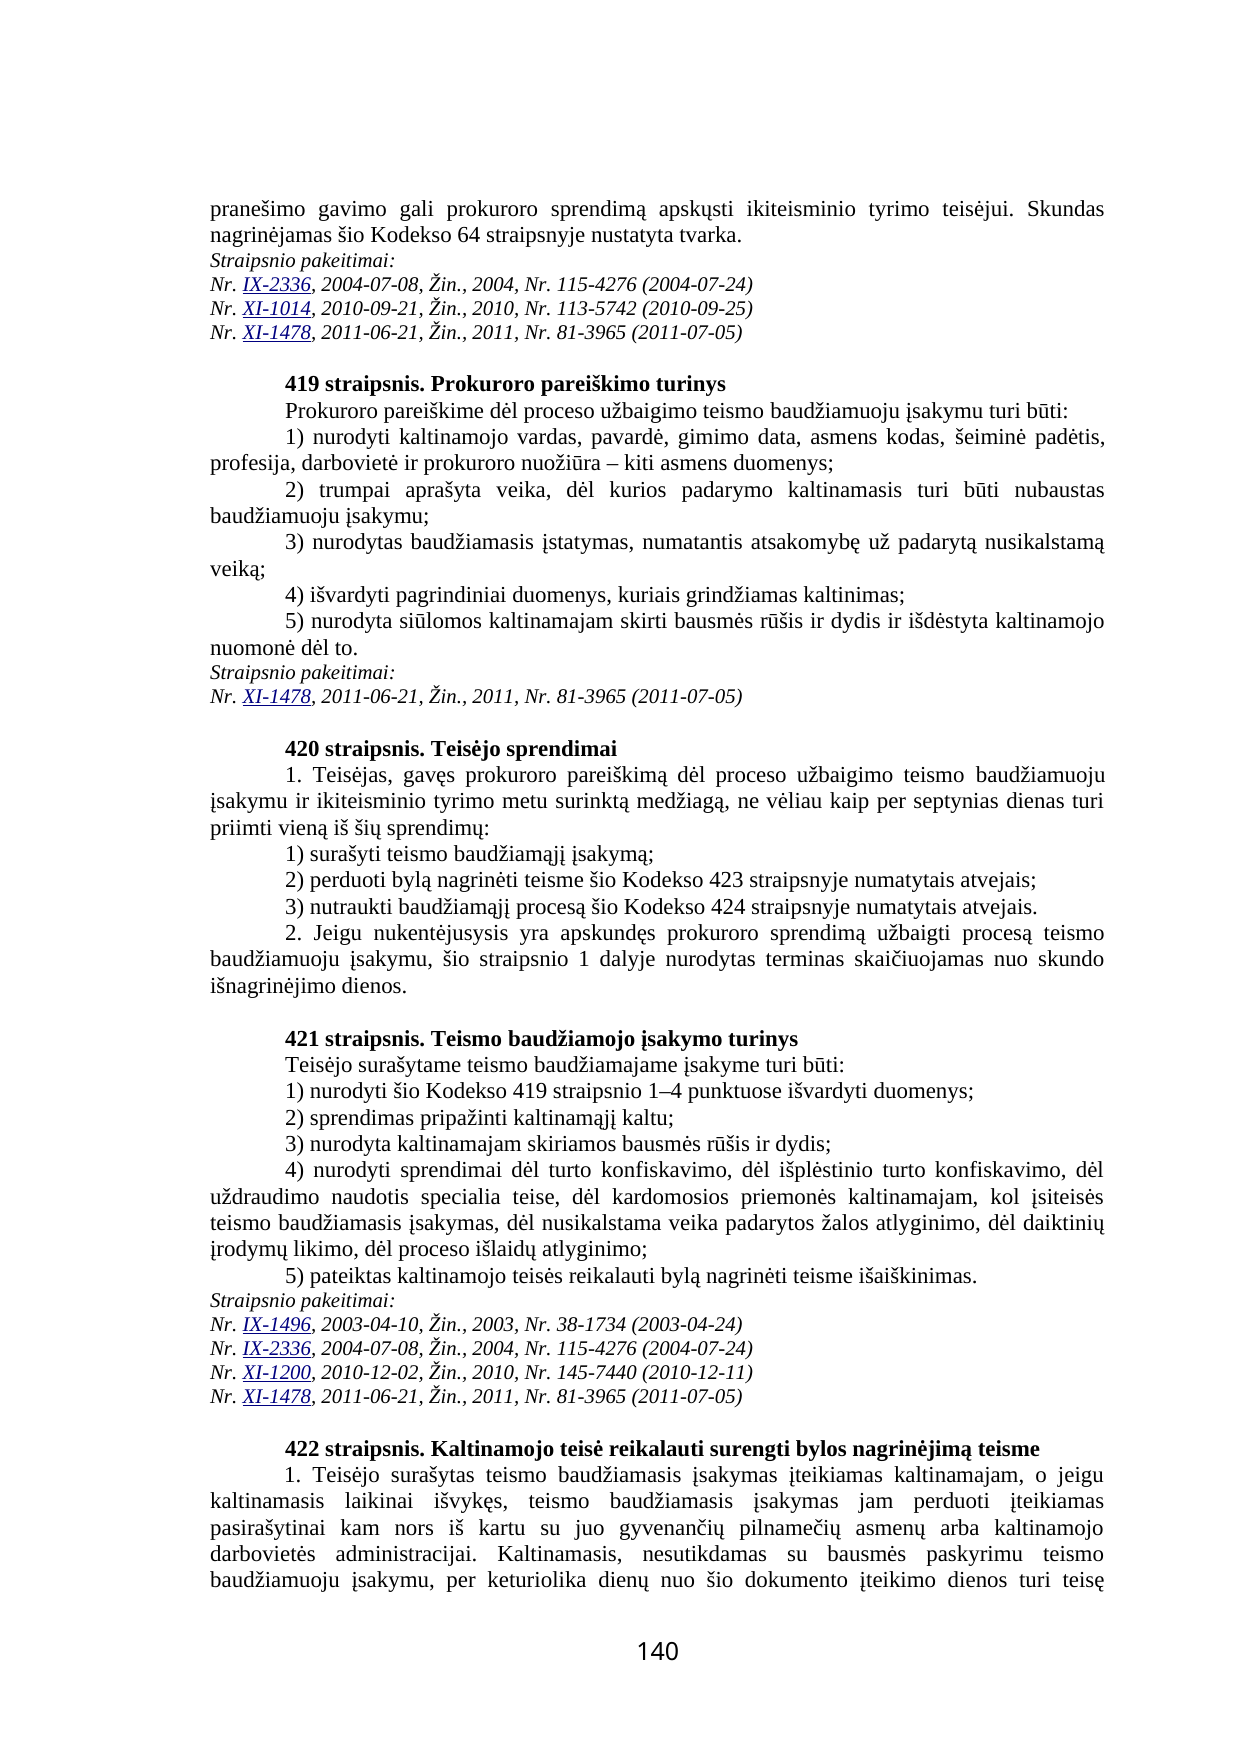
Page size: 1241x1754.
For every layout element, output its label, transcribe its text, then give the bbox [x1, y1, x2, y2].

text 420 straipsnis. Teisėjo sprendimai [210, 735, 1106, 761]
text 421 straipsnis. Teismo baudžiamojo įsakymo turinys [210, 1024, 1106, 1051]
text 3) nurodyta kaltinamajam skiriamos bausmės rūšis ir dydis; [210, 1130, 1106, 1156]
text 419 straipsnis. Prokuroro pareiškimo turinys [210, 370, 1106, 397]
text 2) perduoti bylą nagrinėti teisme šio Kodekso 423 straipsnyje numatytais atvejais; [210, 866, 1106, 893]
text Nr. XI-1200, 2010-12-02, Žin., 2010, Nr. 145-7440 (2010-12-11) [210, 1360, 1106, 1384]
text Straipsnio pakeitimai: [210, 660, 1106, 684]
text Nr. IX-1496, 2003-04-10, Žin., 2003, Nr. 38-1734 (2003-04-24) [210, 1312, 1106, 1336]
text Nr. IX-2336, 2004-07-08, Žin., 2004, Nr. 115-4276 (2004-07-24) [210, 272, 1106, 296]
text Straipsnio pakeitimai: [210, 248, 1106, 272]
text 422 straipsnis. Kaltinamojo teisė reikalauti surengti bylos nagrinėjimą teisme [285, 1435, 1106, 1461]
text 5) pateiktas kaltinamojo teisės reikalauti bylą nagrinėti teisme išaiškinimas. [210, 1262, 1106, 1288]
text 1) nurodyti šio Kodekso 419 straipsnio 1–4 punktuose išvardyti duomenys; [210, 1077, 1106, 1104]
text 1. Teisėjo surašytas teismo baudžiamasis įsakymas įteikiamas kaltinamajam, o jeigu kaltinamasis laikinai išvykęs, teismo baudžiamasis įsakymas jam perduoti įteikiamas pasirašytinai kam nors iš kartu su juo gyvenančių pilnamečių asmenų arba kaltinamojo darbovietės administracijai. Kaltinamasis, nesutikdamas su bausmės paskyrimu teismo baudžiamuoju įsakymu, per keturiolika dienų nuo šio dokumento įteikimo dienos turi teisę [210, 1461, 1106, 1593]
text 1. Teisėjas, gavęs prokuroro pareiškimą dėl proceso užbaigimo teismo baudžiamuoju įsakymu ir ikiteisminio tyrimo metu surinktą medžiagą, ne vėliau kaip per septynias dienas turi priimti vieną iš šių sprendimų: [210, 761, 1106, 840]
text 2. Jeigu nukentėjusysis yra apskundęs prokuroro sprendimą užbaigti procesą teismo baudžiamuoju įsakymu, šio straipsnio 1 dalyje nurodytas terminas skaičiuojamas nuo skundo išnagrinėjimo dienos. [210, 919, 1106, 998]
text 1) nurodyti kaltinamojo vardas, pavardė, gimimo data, asmens kodas, šeiminė padėtis, profesija, darbovietė ir prokuroro nuožiūra – kiti asmens duomenys; [210, 423, 1106, 476]
text 5) nurodyta siūlomos kaltinamajam skirti bausmės rūšis ir dydis ir išdėstyta kaltinamojo nuomonė dėl to. [210, 607, 1106, 660]
text Nr. XI-1478, 2011-06-21, Žin., 2011, Nr. 81-3965 (2011-07-05) [210, 320, 1106, 344]
text 4) nurodyti sprendimai dėl turto konfiskavimo, dėl išplėstinio turto konfiskavimo, dėl uždraudimo naudotis specialia teise, dėl kardomosios priemonės kaltinamajam, kol įsiteisės teismo baudžiamasis įsakymas, dėl nusikalstama veika padarytos žalos atlyginimo, dėl daiktinių įrodymų likimo, dėl proceso išlaidų atlyginimo; [210, 1156, 1106, 1262]
text 2) trumpai aprašyta veika, dėl kurios padarymo kaltinamasis turi būti nubaustas baudžiamuoju įsakymu; [210, 476, 1106, 528]
text 4) išvardyti pagrindiniai duomenys, kuriais grindžiamas kaltinimas; [210, 581, 1106, 607]
text pranešimo gavimo gali prokuroro sprendimą apskųsti ikiteisminio tyrimo teisėjui. Skundas nagrinėjamas šio Kodekso 64 straipsnyje nustatyta tvarka. [210, 195, 1106, 248]
text 3) nurodytas baudžiamasis įstatymas, numatantis atsakomybę už padarytą nusikalstamą veiką; [210, 528, 1106, 581]
text 1) surašyti teismo baudžiamąjį įsakymą; [210, 840, 1106, 866]
text Nr. XI-1014, 2010-09-21, Žin., 2010, Nr. 113-5742 (2010-09-25) [210, 296, 1106, 320]
text Prokuroro pareiškime dėl proceso užbaigimo teismo baudžiamuoju įsakymu turi būti: [210, 397, 1106, 423]
text Straipsnio pakeitimai: [210, 1288, 1106, 1312]
text 3) nutraukti baudžiamąjį procesą šio Kodekso 424 straipsnyje numatytais atvejais. [210, 893, 1106, 919]
text Teisėjo surašytame teismo baudžiamajame įsakyme turi būti: [210, 1051, 1106, 1077]
text 2) sprendimas pripažinti kaltinamąjį kaltu; [210, 1104, 1106, 1130]
text Nr. XI-1478, 2011-06-21, Žin., 2011, Nr. 81-3965 (2011-07-05) [210, 1384, 1106, 1408]
text Nr. IX-2336, 2004-07-08, Žin., 2004, Nr. 115-4276 (2004-07-24) [210, 1336, 1106, 1360]
text Nr. XI-1478, 2011-06-21, Žin., 2011, Nr. 81-3965 (2011-07-05) [210, 684, 1106, 708]
